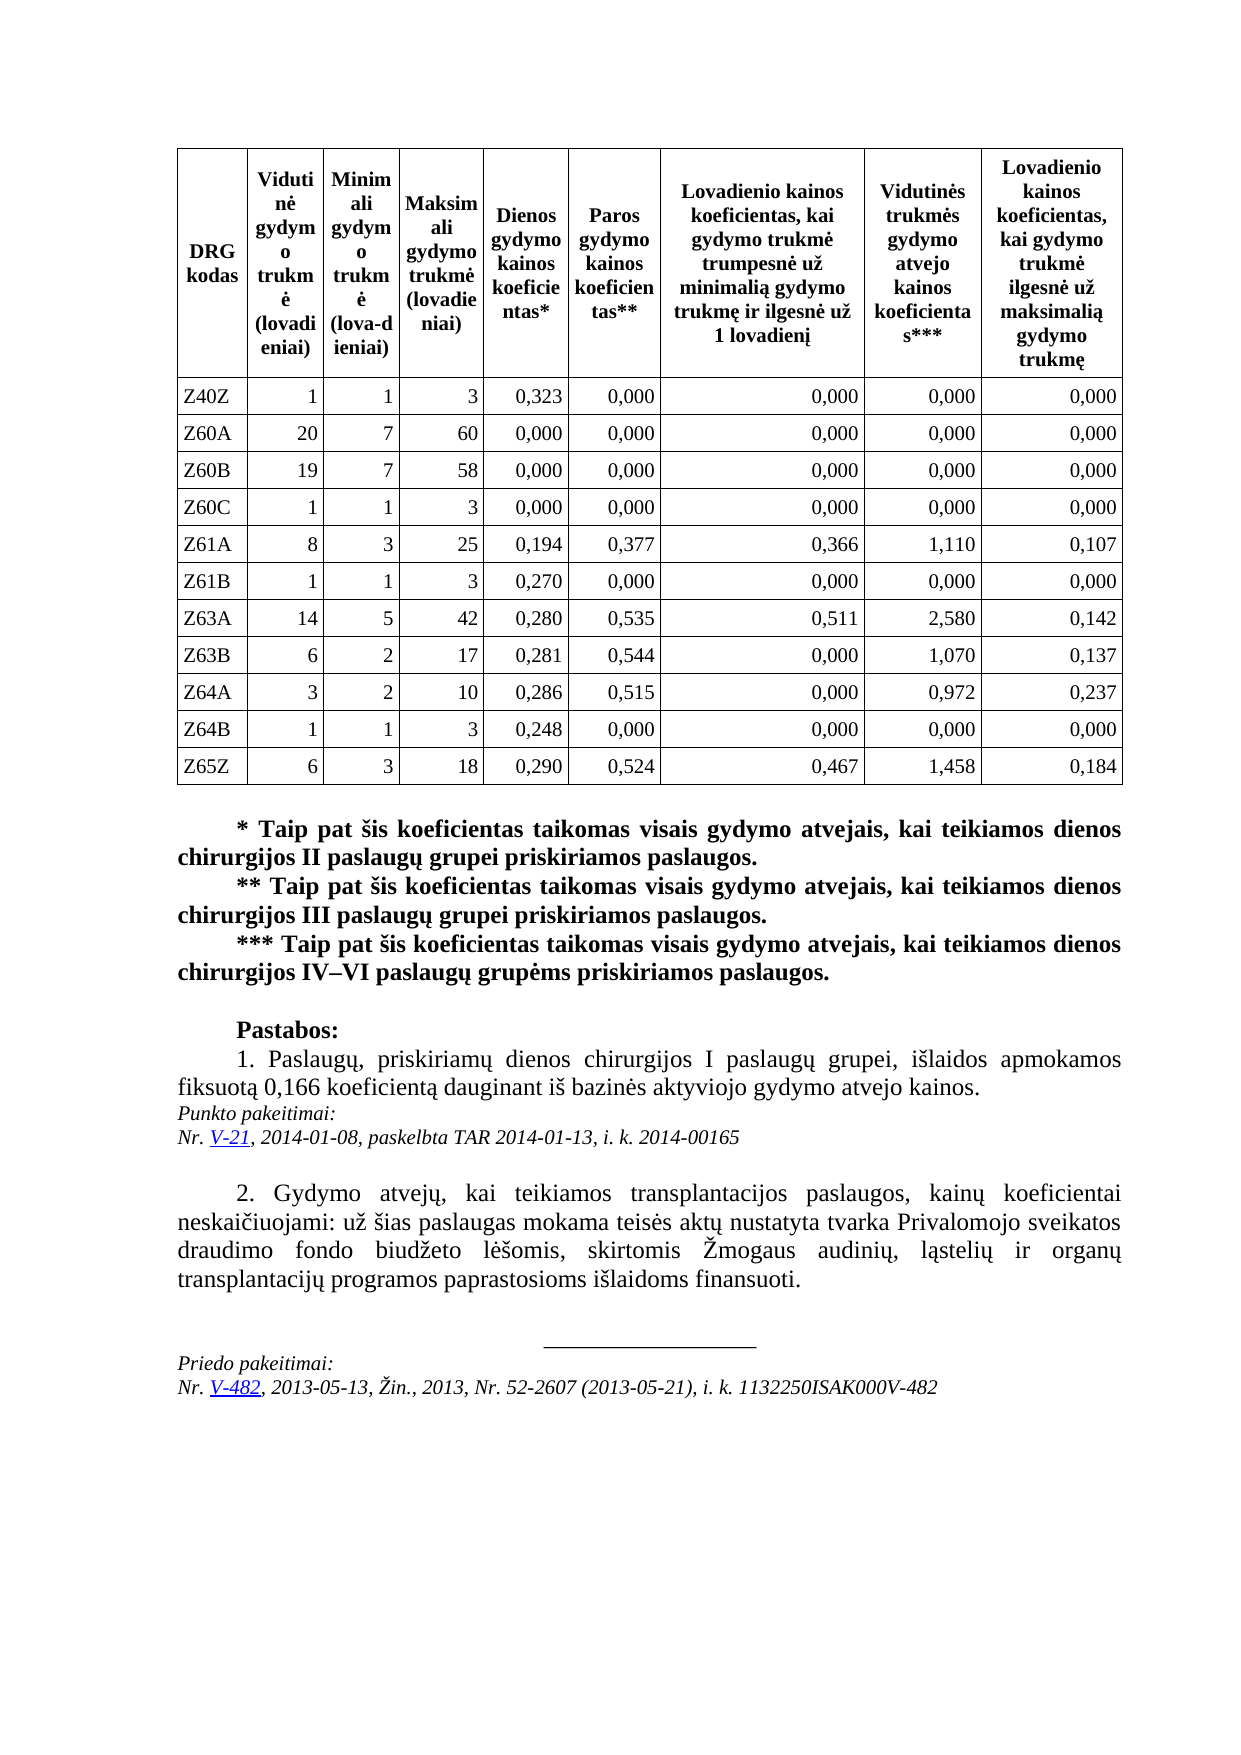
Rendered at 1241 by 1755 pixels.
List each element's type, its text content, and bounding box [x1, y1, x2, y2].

table_cell 0,000 [569, 415, 660, 451]
table_cell 0,000 [865, 563, 981, 599]
text _________________ [177, 1322, 1122, 1351]
text Nr. V-21, 2014-01-08, paskelbta TAR 2014-01-13, i. k. 2014-00165 [177, 1125, 1122, 1149]
table_cell 0,142 [982, 600, 1122, 636]
table_cell 0,248 [484, 711, 568, 747]
table_cell 0,000 [865, 415, 981, 451]
table_header DRG kodas [178, 149, 247, 377]
table_cell 1 [248, 489, 323, 525]
table_cell Z60A [178, 415, 247, 451]
text 2. Gydymo atvejų, kai teikiamos transplantacijos paslaugos, kainų koeficientai neskaičiuojami: už šias paslaugas mokama teisės aktų nustatyta tvarka Privalomojo sveikatos draudimo fondo biudžeto lėšomis, skirtomis Žmogaus audinių, ląstelių ir organų transplantacijų programos paprastosioms išlaidoms finansuoti. [177, 1178, 1122, 1293]
table_cell 0,000 [661, 452, 864, 488]
table_cell 0,000 [484, 415, 568, 451]
table_cell 2 [324, 637, 399, 673]
table_cell 18 [400, 748, 483, 784]
table_cell 3 [400, 711, 483, 747]
table_cell 1 [248, 711, 323, 747]
table_cell 0,000 [569, 563, 660, 599]
table_cell 0,323 [484, 378, 568, 414]
table_cell 0,137 [982, 637, 1122, 673]
table_cell 0,000 [982, 489, 1122, 525]
table_cell Z65Z [178, 748, 247, 784]
table_cell 6 [248, 637, 323, 673]
table_cell 3 [400, 563, 483, 599]
table_cell 0,000 [661, 711, 864, 747]
table_cell 14 [248, 600, 323, 636]
table_cell 0,000 [661, 489, 864, 525]
table_cell 0,524 [569, 748, 660, 784]
table_header Minimali gydymo trukmė (lova‑dieniai) [324, 149, 399, 377]
table_cell Z60C [178, 489, 247, 525]
table_cell Z61B [178, 563, 247, 599]
table_cell 1 [248, 378, 323, 414]
table_cell 0,972 [865, 674, 981, 710]
table_cell 0,000 [982, 711, 1122, 747]
table_cell 1,458 [865, 748, 981, 784]
table_cell 0,281 [484, 637, 568, 673]
table_cell 0,000 [865, 452, 981, 488]
text ** Taip pat šis koeficientas taikomas visais gydymo atvejais, kai teikiamos dienos chirurgijos III paslaugų grupei priskiriamos paslaugos. [177, 871, 1122, 929]
table_cell 0,515 [569, 674, 660, 710]
table_cell 6 [248, 748, 323, 784]
table_header Maksimali gydymo trukmė (lovadieniai) [400, 149, 483, 377]
table_cell 0,366 [661, 526, 864, 562]
table_cell 0,000 [865, 378, 981, 414]
table_cell 0,286 [484, 674, 568, 710]
table_cell 0,377 [569, 526, 660, 562]
table_cell 0,000 [569, 378, 660, 414]
table_cell 0,107 [982, 526, 1122, 562]
table_cell 3 [400, 378, 483, 414]
table_cell 8 [248, 526, 323, 562]
table_cell 0,000 [982, 415, 1122, 451]
table_cell 0,000 [569, 711, 660, 747]
table_cell 3 [400, 489, 483, 525]
table_cell 19 [248, 452, 323, 488]
table_cell Z60B [178, 452, 247, 488]
table_cell 0,000 [865, 489, 981, 525]
table_cell 0,467 [661, 748, 864, 784]
text Punkto pakeitimai: [177, 1101, 1122, 1125]
table_cell 1 [324, 711, 399, 747]
table_cell 10 [400, 674, 483, 710]
table_cell Z64A [178, 674, 247, 710]
table_cell 0,000 [661, 378, 864, 414]
table_cell 1 [324, 489, 399, 525]
table_header Lovadienio kainos koeficientas, kai gydymo trukmė ilgesnė už maksimalią gydymo trukmę [982, 149, 1122, 377]
text Nr. V-482, 2013-05-13, Žin., 2013, Nr. 52-2607 (2013-05-21), i. k. 1132250ISAK000V-482 [177, 1374, 1122, 1399]
text 1. Paslaugų, priskiriamų dienos chirurgijos I paslaugų grupei, išlaidos apmokamos fiksuotą 0,166 koeficientą dauginant iš bazinės aktyviojo gydymo atvejo kainos. [177, 1044, 1122, 1101]
table_cell 1,070 [865, 637, 981, 673]
table_header Vidutinė gydymo trukmė (lovadieniai) [248, 149, 323, 377]
text *** Taip pat šis koeficientas taikomas visais gydymo atvejais, kai teikiamos dienos chirurgijos IV–VI paslaugų grupėms priskiriamos paslaugos. [177, 929, 1122, 986]
table_cell 1 [324, 378, 399, 414]
table_cell 7 [324, 452, 399, 488]
table_cell 60 [400, 415, 483, 451]
table_header Lovadienio kainos koeficientas, kai gydymo trukmė trumpesnė už minimalią gydymo trukmę ir ilgesnė už 1 lovadienį [661, 149, 864, 377]
table_cell 58 [400, 452, 483, 488]
table_cell 42 [400, 600, 483, 636]
table_cell 0,000 [661, 674, 864, 710]
table_cell 0,184 [982, 748, 1122, 784]
table_header Paros gydymo kainos koeficientas** [569, 149, 660, 377]
table_cell 1,110 [865, 526, 981, 562]
table_cell 0,000 [982, 452, 1122, 488]
table_cell 0,000 [569, 489, 660, 525]
table_cell 3 [324, 526, 399, 562]
table_cell 3 [324, 748, 399, 784]
table_cell 0,000 [484, 452, 568, 488]
table_cell 7 [324, 415, 399, 451]
table_cell Z40Z [178, 378, 247, 414]
table_cell Z64B [178, 711, 247, 747]
table_cell 0,544 [569, 637, 660, 673]
table_cell 0,511 [661, 600, 864, 636]
table_cell 0,535 [569, 600, 660, 636]
table_cell 0,000 [569, 452, 660, 488]
table_cell Z61A [178, 526, 247, 562]
table_cell 1 [248, 563, 323, 599]
table_cell 0,000 [982, 378, 1122, 414]
table_cell 20 [248, 415, 323, 451]
table_cell 0,194 [484, 526, 568, 562]
table_cell 0,000 [661, 563, 864, 599]
table_cell 0,000 [661, 415, 864, 451]
table_cell 0,000 [982, 563, 1122, 599]
table_cell 3 [248, 674, 323, 710]
table_cell 2,580 [865, 600, 981, 636]
text Pastabos: [177, 1015, 1122, 1044]
text * Taip pat šis koeficientas taikomas visais gydymo atvejais, kai teikiamos dienos chirurgijos II paslaugų grupei priskiriamos paslaugos. [177, 814, 1122, 871]
table_cell 0,280 [484, 600, 568, 636]
table_cell 2 [324, 674, 399, 710]
table_cell 1 [324, 563, 399, 599]
table_cell Z63B [178, 637, 247, 673]
table_cell 0,237 [982, 674, 1122, 710]
table_cell 0,000 [661, 637, 864, 673]
table_cell 0,000 [484, 489, 568, 525]
table_cell Z63A [178, 600, 247, 636]
table_cell 0,290 [484, 748, 568, 784]
table_cell 17 [400, 637, 483, 673]
table_header Vidutinės trukmės gydymo atvejo kainos koeficientas*** [865, 149, 981, 377]
table_cell 0,000 [865, 711, 981, 747]
text Priedo pakeitimai: [177, 1351, 1122, 1374]
table_header Dienos gydymo kainos koeficientas* [484, 149, 568, 377]
table_cell 25 [400, 526, 483, 562]
table_cell 0,270 [484, 563, 568, 599]
table_cell 5 [324, 600, 399, 636]
